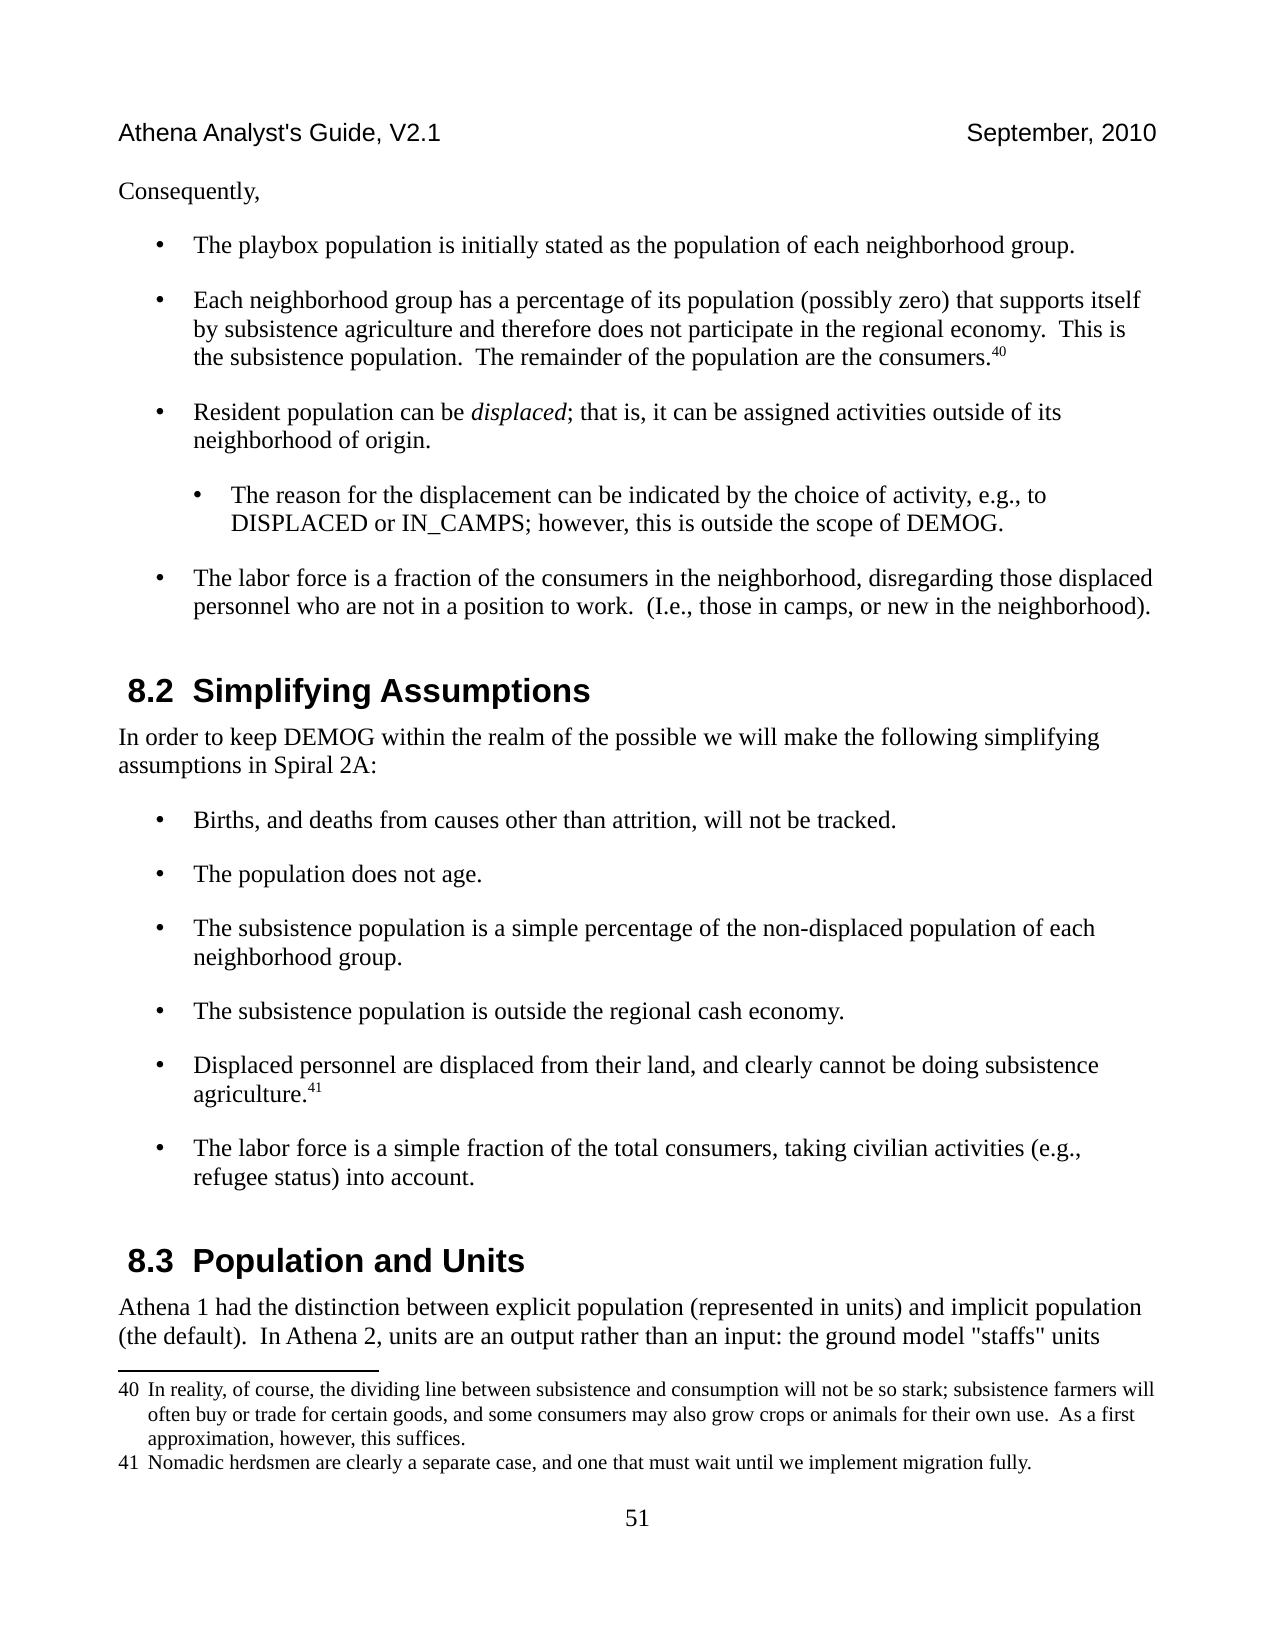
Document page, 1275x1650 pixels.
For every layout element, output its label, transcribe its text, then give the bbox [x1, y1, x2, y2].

list The reason for the displacement can be indicated by the choice of activity, e.g., to DISPLACED or IN_CAMPS; however, this is outside the scope of DEMOG. [193, 480, 1157, 537]
list Births, and deaths from causes other than attrition, will not be tracked. [156, 805, 1157, 833]
list The subsistence population is a simple percentage of the non-displaced population of each neighborhood group. [156, 913, 1157, 971]
subtitle Simplifying Assumptions [118, 671, 1157, 709]
list The labor force is a fraction of the consumers in the neighborhood, disregarding those displaced personnel who are not in a position to work. (I.e., those in camps, or new in the neighborhood). [156, 563, 1157, 620]
text Consequently, [118, 176, 1157, 205]
list Each neighborhood group has a percentage of its population (possibly zero) that supports itself by subsistence agriculture and therefore does not participate in the regional economy. This is the subsistence population. The remainder of the population are the consumers. [156, 285, 1157, 371]
list Resident population can be displaced; that is, it can be assigned activities outside of its neighborhood of origin. [156, 397, 1157, 454]
list The labor force is a simple fraction of the total consumers, taking civilian activities (e.g., refugee status) into account. [156, 1133, 1157, 1191]
list In reality, of course, the dividing line between subsistence and consumption will not be so stark; subsistence farmers will often buy or trade for certain goods, and some consumers may also grow crops or animals for their own use. As a first approximation, however, this suffices. [118, 1377, 1157, 1449]
text In order to keep DEMOG within the realm of the possible we will make the following simplifying assumptions in Spiral 2A: [118, 722, 1157, 779]
list The playbox population is initially stated as the population of each neighborhood group. [156, 231, 1157, 259]
list The subsistence population is outside the regional cash economy. [156, 996, 1157, 1025]
subtitle Population and Units [118, 1242, 1157, 1280]
text Athena 1 had the distinction between explicit population (represented in units) and implicit population (the default). In Athena 2, units are an output rather than an input: the ground model "staffs" units [118, 1292, 1157, 1350]
list Nomadic herdsmen are clearly a separate case, and one that must wait until we implement migration fully. [118, 1449, 1157, 1474]
list The population does not age. [156, 859, 1157, 888]
list Displaced personnel are displaced from their land, and clearly cannot be doing subsistence agriculture. [156, 1051, 1157, 1108]
